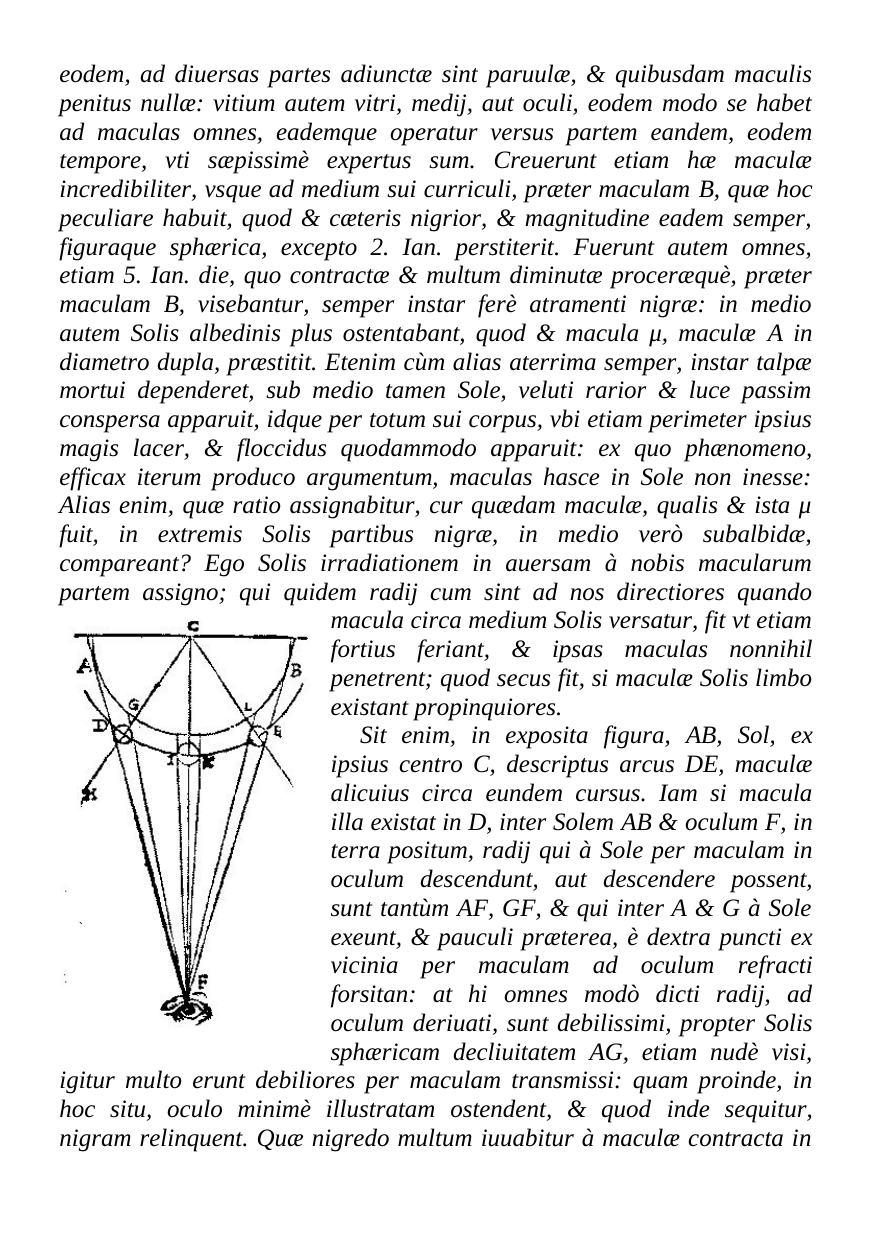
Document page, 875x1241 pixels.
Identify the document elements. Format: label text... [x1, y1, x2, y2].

text eodem, ad diuersas partes adiunctæ sint paruulæ, & quibusdam maculis penitus nullæ: vitium autem vitri, medij, aut oculi, eodem modo se habet ad maculas omnes, eademque operatur versus partem eandem, eodem tempore, vti sæpissimè expertus sum. Creuerunt etiam hæ maculæ incredibiliter, vsque ad medium sui curriculi, præter maculam B, quæ hoc peculiare habuit, quod & cæteris nigrior, & magnitudine eadem semper, figuraque sphærica, excepto 2. Ian. perstiterit. Fuerunt autem omnes, etiam 5. Ian. die, quo contractæ & multum diminutæ proceræquè, præter maculam B, visebantur, semper instar ferè atramenti nigræ: in medio autem Solis albedinis plus ostentabant, quod & macula μ, maculæ A in diametro dupla, præstitit. Etenim cùm alias aterrima semper, instar talpæ mortui dependeret, sub medio tamen Sole, veluti rarior & luce passim conspersa apparuit, idque per totum sui corpus, vbi etiam perimeter ipsius magis lacer, & floccidus quodammodo apparuit: ex quo phænomeno, efficax iterum produco argumentum, maculas hasce in Sole non inesse: Alias enim, quæ ratio assignabitur, cur quædam maculæ, qualis & ista μ fuit, in extremis Solis partibus nigræ, in medio verò subalbidæ, compareant? Ego Solis irradiationem in auersam à nobis macularum partem assigno; qui quidem radij cum sint ad nos directiores quando macula circa medium Solis versatur, fit vt etiam fortius feriant, & ipsas maculas nonnihil penetrent; quod secus fit, si maculæ Solis limbo existant propinquiores. [59, 59, 815, 1041]
text Sit enim, in exposita figura, AB, Sol, ex ipsius centro C, descriptus arcus DE, maculæ alicuius circa eundem cursus. Iam si macula illa existat in D, inter Solem AB & oculum F, in terra positum, radij qui à Sole per maculam in oculum descendunt, aut descendere possent, sunt tantùm AF, GF, & qui inter A & G à Sole exeunt, & pauculi præterea, è dextra puncti ex vicinia per maculam ad oculum refracti forsitan: at hi omnes modò dicti radij, ad oculum deriuati, sunt debilissimi, propter Solis sphæricam decliuitatem AG, etiam nudè visi, igitur multo erunt debiliores per maculam transmissi: quam proinde, in hoc situ, oculo minimè illustratam ostendent, & quod inde sequitur, nigram relinquent. Quæ nigredo multum iuuabitur à maculæ contracta in [59, 720, 815, 1152]
picture [60, 618, 310, 1040]
